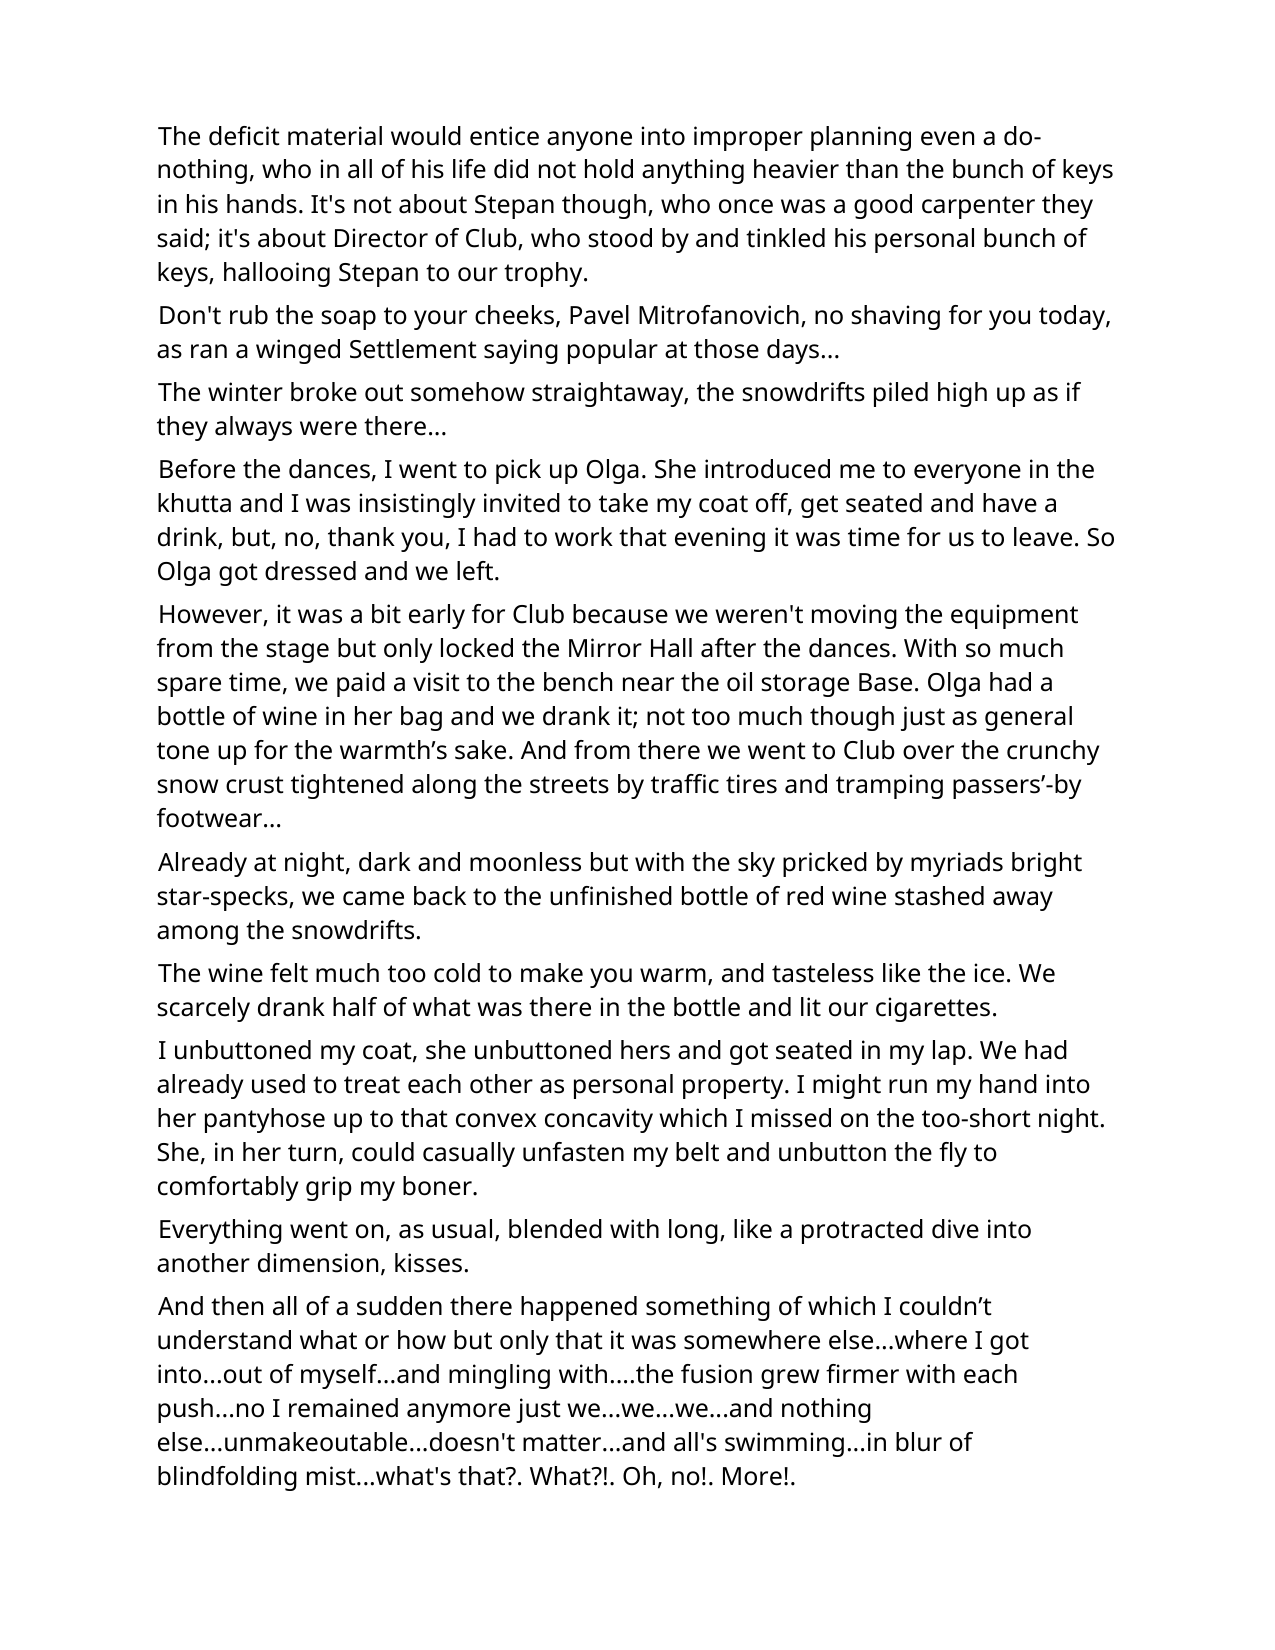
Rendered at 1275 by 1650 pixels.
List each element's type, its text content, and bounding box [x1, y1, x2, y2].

text The wine felt much too cold to make you warm, and tasteless like the ice. We scarcely drank half of what was there in the bottle and lit our cigarettes. [156, 955, 1118, 1023]
text And then all of a sudden there happened something of which I couldn’t understand what or how but only that it was somewhere else...where I got into...out of myself...and mingling with....the fusion grew firmer with each push...no I remained anymore just we...we...we...and nothing else...unmakeoutable...doesn't matter...and all's swimming...in blur of blindfolding mist...what's that?. What?!. Oh, no!. More!. [156, 1289, 1118, 1493]
text Before the dances, I went to pick up Olga. She introduced me to everyone in the khutta and I was insistingly invited to take my coat off, get seated and have a drink, but, no, thank you, I had to work that evening it was time for us to leave. So Olga got dressed and we left. [156, 452, 1118, 588]
text Don't rub the soap to your cheeks, Pavel Mitrofanovich, no shaving for you today, as ran a winged Settlement saying popular at those days... [156, 297, 1118, 366]
text Already at night, dark and moonless but with the sky pricked by myriads bright star-specks, we came back to the unfinished bottle of red wine stashed away among the snowdrifts. [156, 844, 1118, 946]
text However, it was a bit early for Club because we weren't moving the equipment from the stage but only locked the Mirror Hall after the dances. With so much spare time, we paid a visit to the bench near the oil storage Base. Olga had a bottle of wine in her bag and we drank it; not too much though just as general tone up for the warmth’s sake. And from there we went to Club over the crunchy snow crust tightened along the streets by traffic tires and tramping passers’-by footwear… [156, 597, 1118, 835]
text The deficit material would entice anyone into improper planning even a do-nothing, who in all of his life did not hold anything heavier than the bunch of keys in his hands. It's not about Stepan though, who once was a good carpenter they said; it's about Director of Club, who stood by and tinkled his personal bunch of keys, hallooing Stepan to our trophy. [156, 118, 1118, 288]
text The winter broke out somehow straightaway, the snowdrifts piled high up as if they always were there... [156, 374, 1118, 443]
text Everything went on, as usual, blended with long, like a protracted dive into another dimension, kisses. [156, 1212, 1118, 1280]
text I unbuttoned my coat, she unbuttoned hers and got seated in my lap. We had already used to treat each other as personal property. I might run my hand into her pantyhose up to that convex concavity which I missed on the too-short night. She, in her turn, could casually unfasten my belt and unbutton the fly to comfortably grip my boner. [156, 1032, 1118, 1203]
